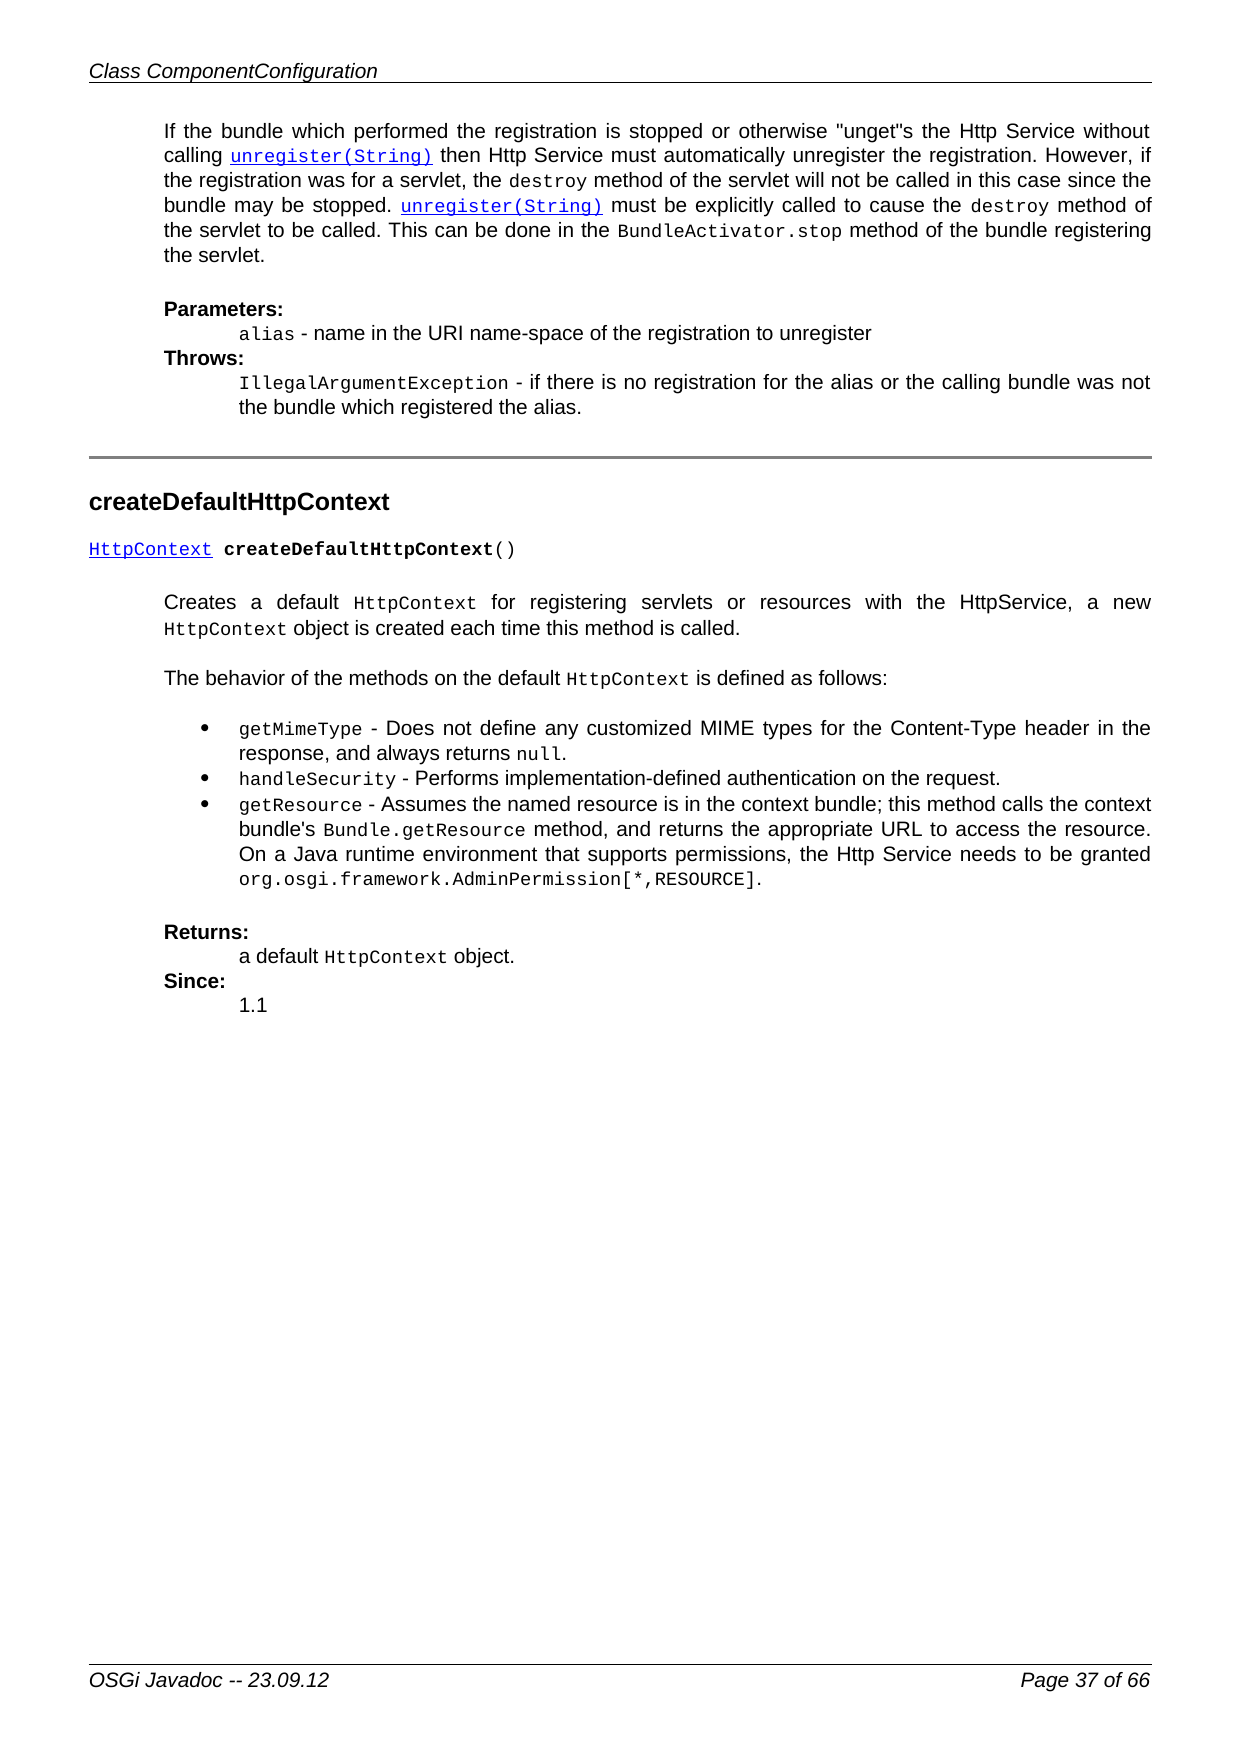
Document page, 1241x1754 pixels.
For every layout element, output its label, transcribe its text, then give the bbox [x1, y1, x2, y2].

text alias - name in the URI name-space of the registration to unregister [238, 320, 1152, 346]
subtitle createDefaultHttpContext [88, 487, 1152, 516]
list handleSecurity - Performs implementation-defined authentication on the request. [201, 766, 1152, 791]
text Creates a default HttpContext for registering servlets or resources with the HttpService, a new HttpContext object is created each time this method is called. [163, 590, 1152, 641]
list getMimeType - Does not define any customized MIME types for the Content-Type header in the response, and always returns null. [201, 716, 1152, 766]
text IllegalArgumentException - if there is no registration for the alias or the calling bundle was not the bundle which registered the alias. [238, 369, 1152, 419]
text The behavior of the methods on the default HttpContext is defined as follows: [163, 666, 1152, 691]
text Returns: [163, 920, 1152, 944]
text a default HttpContext object. [238, 944, 1152, 969]
text Since: [163, 969, 1152, 993]
text 1.1 [238, 993, 1152, 1017]
list getResource - Assumes the named resource is in the context bundle; this method calls the context bundle's Bundle.getResource method, and returns the appropriate URL to access the resource. On a Java runtime environment that supports permissions, the Http Service needs to be granted org.osgi.framework.AdminPermission[*,RESOURCE]. [201, 791, 1152, 891]
text Throws: [163, 346, 1152, 369]
text Parameters: [163, 296, 1152, 320]
text HttpContext createDefaultHttpContext() [88, 540, 1152, 561]
text If the bundle which performed the registration is stopped or otherwise "unget"s the Http Service without calling unregister(String) then Http Service must automatically unregister the registration. However, if the registration was for a servlet, the destroy method of the servlet will not be called in this case since the bundle may be stopped. unregister(String) must be explicitly called to cause the destroy method of the servlet to be called. This can be done in the BundleActivator.stop method of the bundle registering the servlet. [163, 118, 1152, 267]
